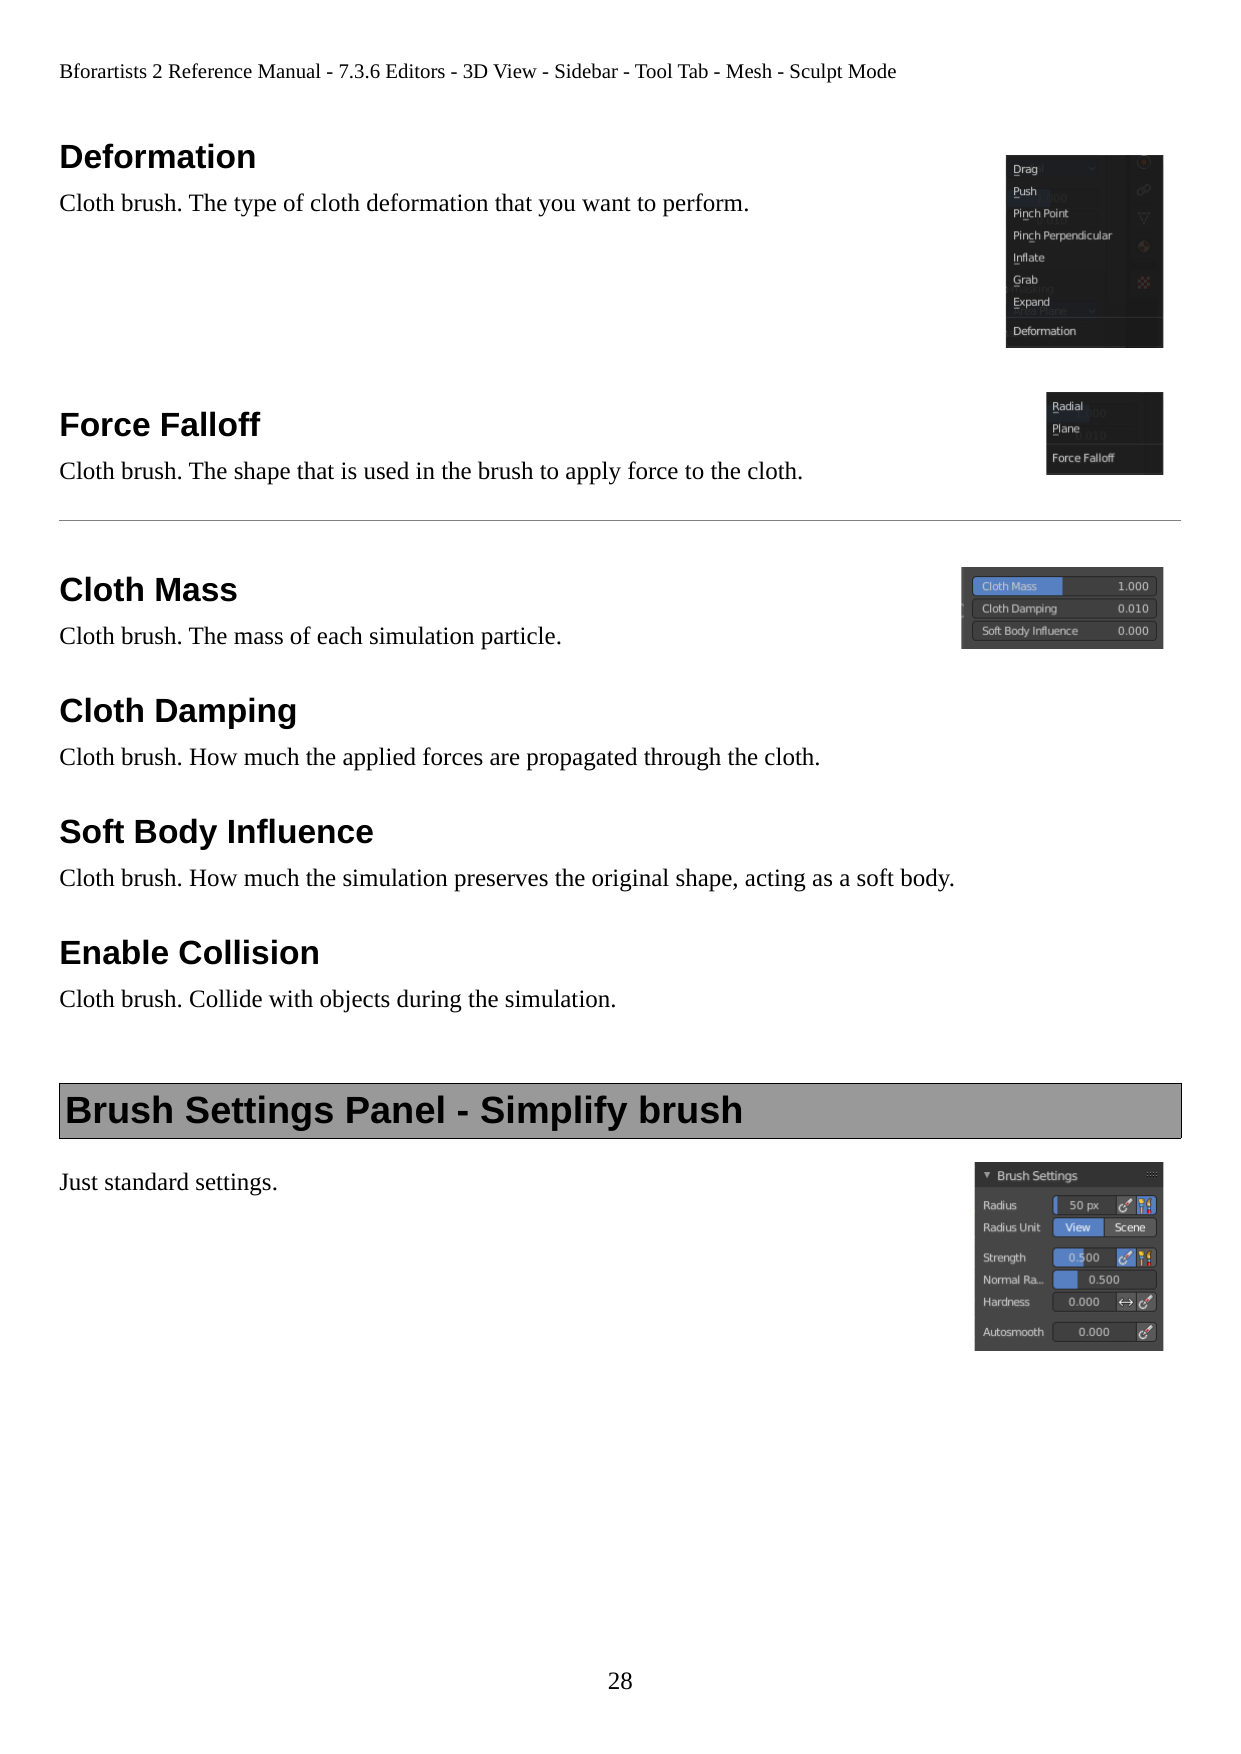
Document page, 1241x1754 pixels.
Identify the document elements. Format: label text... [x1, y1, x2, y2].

text Cloth brush. The shape that is used in the brush to apply force to the cloth. [59, 456, 1181, 485]
text Cloth brush. The mass of each simulation particle. [59, 621, 1181, 650]
subtitle Cloth Damping [59, 691, 1181, 730]
subtitle [1164, 570, 1181, 609]
text Cloth brush. The type of cloth deformation that you want to perform. [59, 188, 1005, 217]
subtitle [1164, 405, 1181, 443]
subtitle Cloth Mass [59, 570, 961, 609]
picture [961, 567, 1164, 649]
subtitle Soft Body Influence [59, 812, 1181, 851]
text Cloth brush. How much the applied forces are propagated through the cloth. [59, 742, 1181, 771]
text Cloth brush. Collide with objects during the simulation. [59, 984, 1181, 1013]
text Just standard settings. [59, 1167, 974, 1195]
picture [1046, 392, 1164, 475]
text Cloth brush. How much the simulation preserves the original shape, acting as a soft body. [59, 863, 1181, 892]
text [1164, 1167, 1181, 1195]
subtitle Enable Collision [59, 933, 1181, 972]
picture [1005, 155, 1164, 348]
table_header Brush Settings Panel - Simplify brush [60, 1084, 1181, 1138]
subtitle Force Falloff [59, 405, 1046, 443]
picture [974, 1162, 1164, 1351]
subtitle Deformation [59, 137, 1181, 175]
